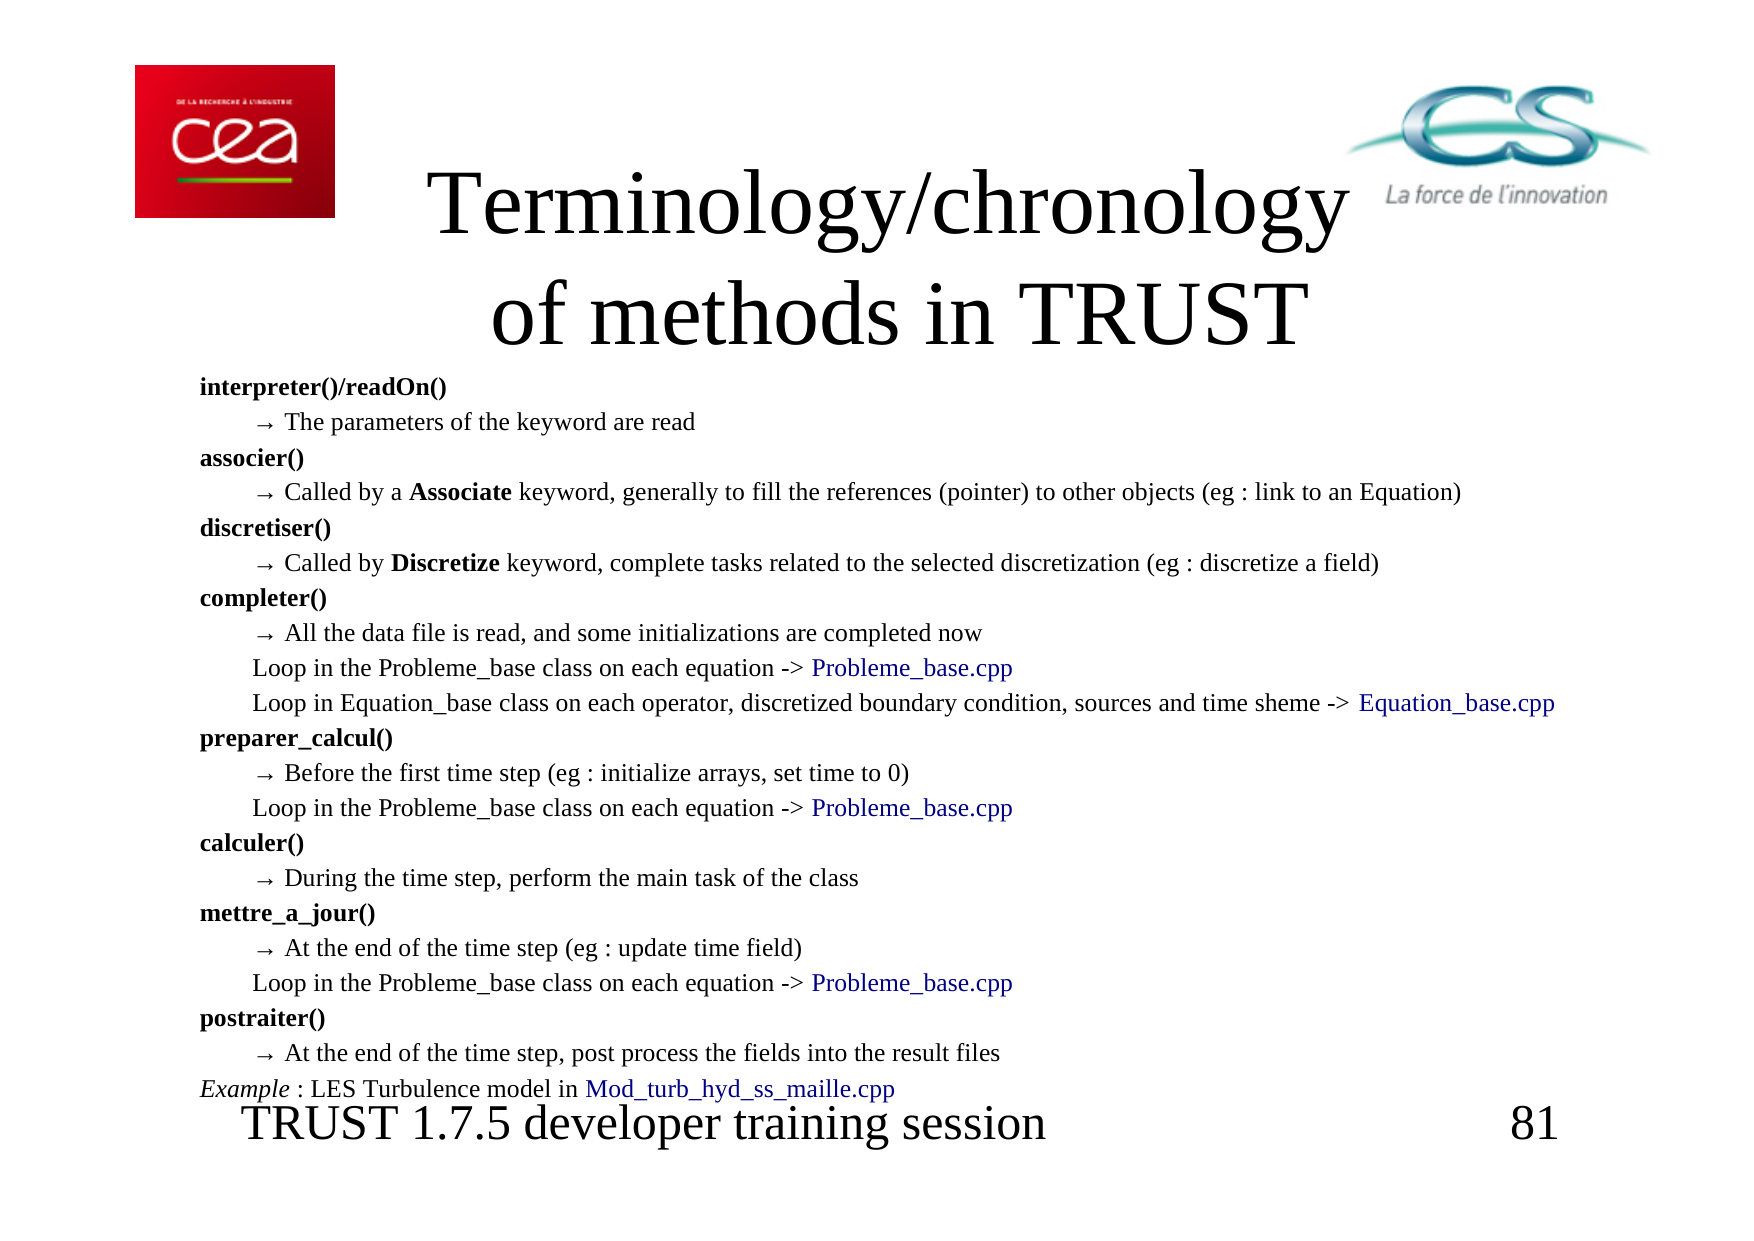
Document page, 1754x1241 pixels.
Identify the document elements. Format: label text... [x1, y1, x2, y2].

picture [135, 65, 335, 218]
list interpreter()/readOn() → The parameters of the keyword are read associer() → Called by a Associate keyword, generally to fill the references (pointer) to other objects (eg : link to an Equation) discretiser() → Called by Discretize keyword, complete tasks related to the selected discretization (eg : discretize a field) completer() → All the data file is read, and some initializations are completed now Loop in the Probleme_base class on each equation -> Probleme_base.cpp Loop in Equation_base class on each operator, discretized boundary condition, sources and time sheme -> Equation_base.cpp preparer_calcul() → Before the first time step (eg : initialize arrays, set time to 0) Loop in the Probleme_base class on each equation -> Probleme_base.cpp calculer() → During the time step, perform the main task of the class mettre_a_jour() → At the end of the time step (eg : update time field) Loop in the Probleme_base class on each equation -> Probleme_base.cpp postraiter() → At the end of the time step, post process the fields into the result files Example : LES Turbulence model in Mod_turb_hyd_ss_maille.cpp [169, 362, 1646, 1124]
picture [1340, 73, 1662, 218]
title Terminology/chronology of methods in TRUST [225, 127, 1576, 362]
